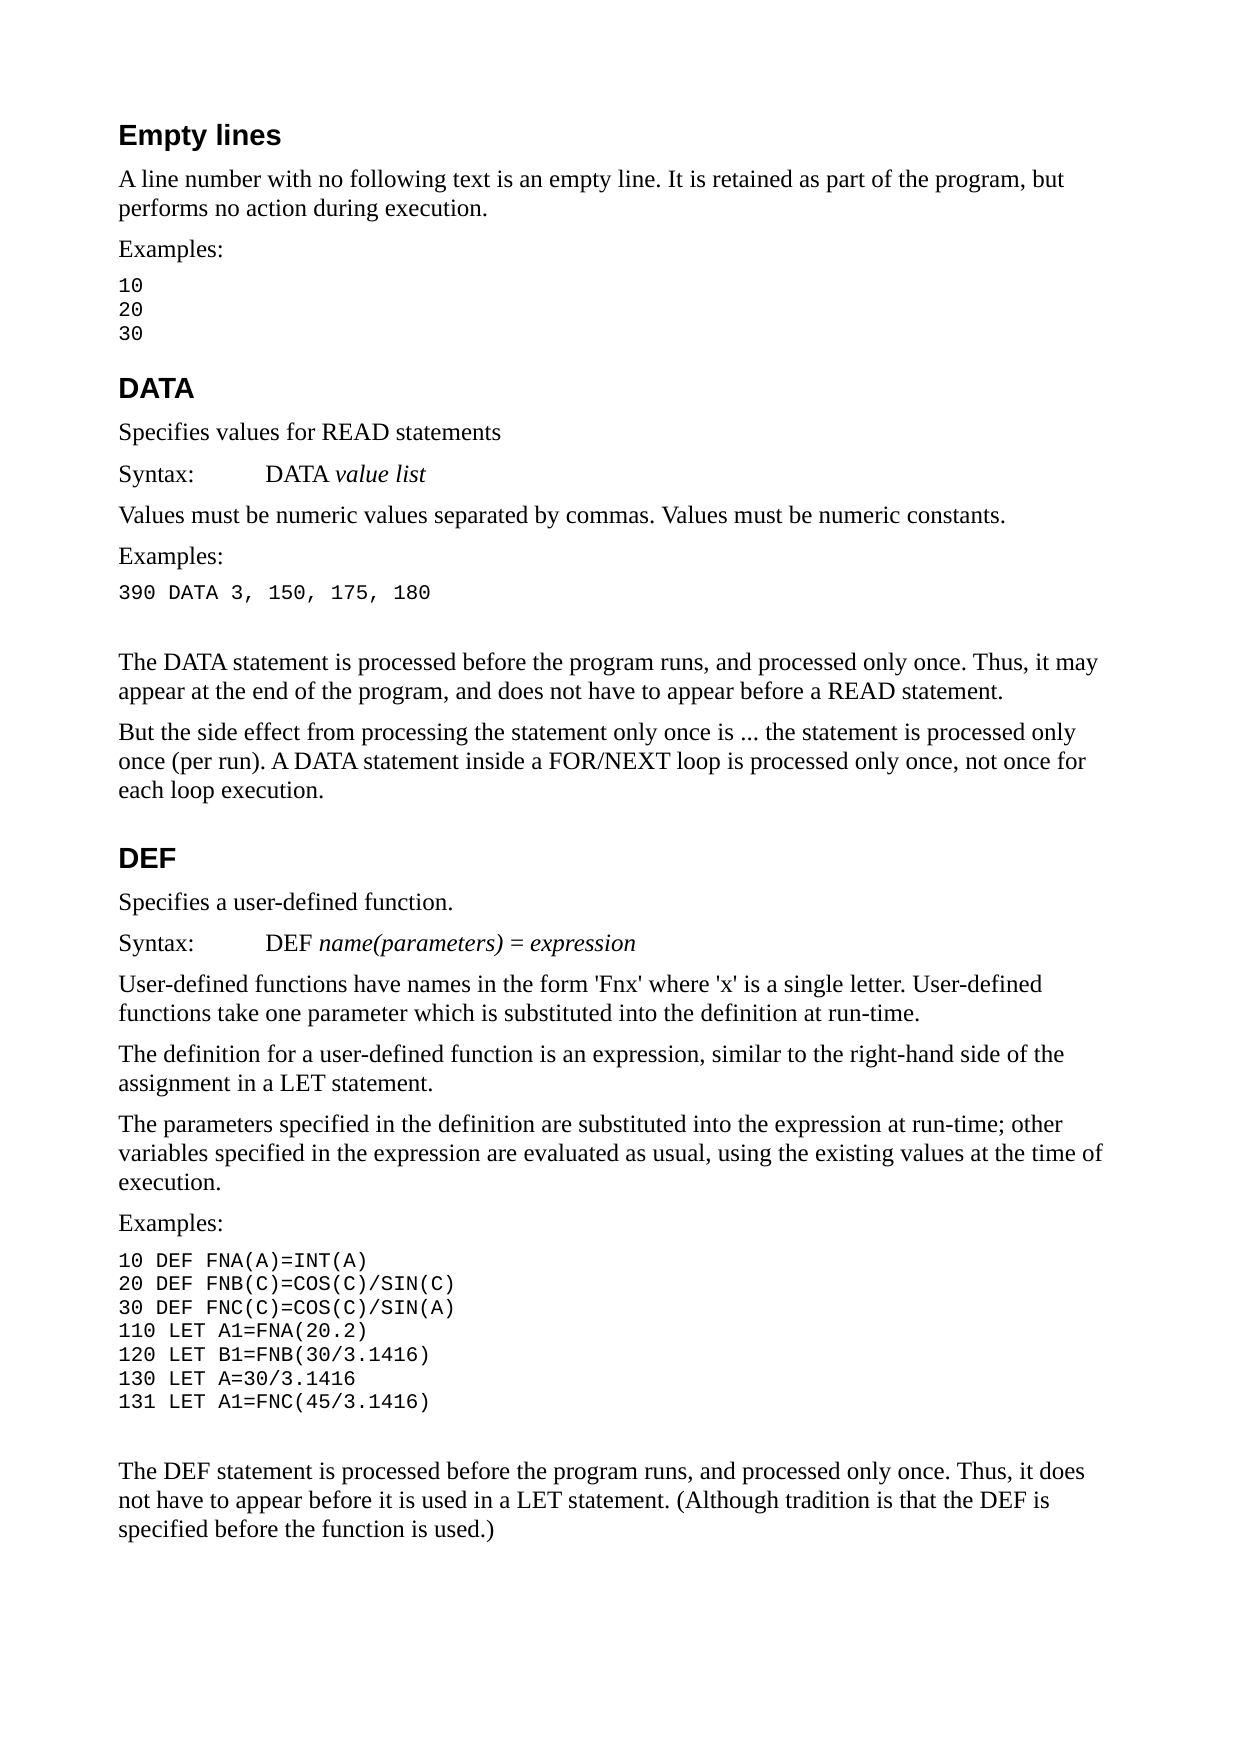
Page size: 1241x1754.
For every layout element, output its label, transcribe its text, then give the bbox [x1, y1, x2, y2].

text User-defined functions have names in the form 'Fnx' where 'x' is a single letter. User-defined functions take one parameter which is substituted into the definition at run-time. [118, 969, 1122, 1027]
text The parameters specified in the definition are substituted into the expression at run-time; other variables specified in the expression are evaluated as usual, using the existing values at the time of execution. [118, 1109, 1122, 1196]
text 390 DATA 3, 150, 175, 180 [118, 582, 1122, 606]
text Examples: [118, 541, 1122, 570]
text A line number with no following text is an empty line. It is retained as part of the program, but performs no action during execution. [118, 164, 1122, 222]
text Specifies a user-defined function. [118, 887, 1122, 916]
text 20 DEF FNB(C)=COS(C)/SIN(C) [118, 1273, 1122, 1297]
text 130 LET A=30/3.1416 [118, 1368, 1122, 1391]
text The DEF statement is processed before the program runs, and processed only once. Thus, it does not have to appear before it is used in a LET statement. (Although tradition is that the DEF is specified before the function is used.) [118, 1456, 1122, 1543]
text Syntax: DEF name(parameters) = expression [118, 928, 1122, 957]
text 20 [118, 299, 1122, 323]
text 110 LET A1=FNA(20.2) [118, 1321, 1122, 1344]
text 131 LET A1=FNC(45/3.1416) [118, 1391, 1122, 1415]
subtitle DEF [118, 841, 1122, 874]
text 10 DEF FNA(A)=INT(A) [118, 1249, 1122, 1273]
text Specifies values for READ statements [118, 417, 1122, 446]
text Examples: [118, 1208, 1122, 1237]
subtitle DATA [118, 371, 1122, 405]
text But the side effect from processing the statement only once is ... the statement is processed only once (per run). A DATA statement inside a FOR/NEXT loop is processed only once, not once for each loop execution. [118, 717, 1122, 803]
text 120 LET B1=FNB(30/3.1416) [118, 1344, 1122, 1368]
text Values must be numeric values separated by commas. Values must be numeric constants. [118, 500, 1122, 529]
text 30 DEF FNC(C)=COS(C)/SIN(A) [118, 1297, 1122, 1321]
subtitle Empty lines [118, 118, 1122, 152]
text 10 [118, 275, 1122, 299]
text Examples: [118, 234, 1122, 263]
text Syntax: DATA value list [118, 459, 1122, 487]
text The definition for a user-defined function is an expression, similar to the right-hand side of the assignment in a LET statement. [118, 1039, 1122, 1097]
text 30 [118, 323, 1122, 346]
text The DATA statement is processed before the program runs, and processed only once. Thus, it may appear at the end of the program, and does not have to appear before a READ statement. [118, 647, 1122, 705]
